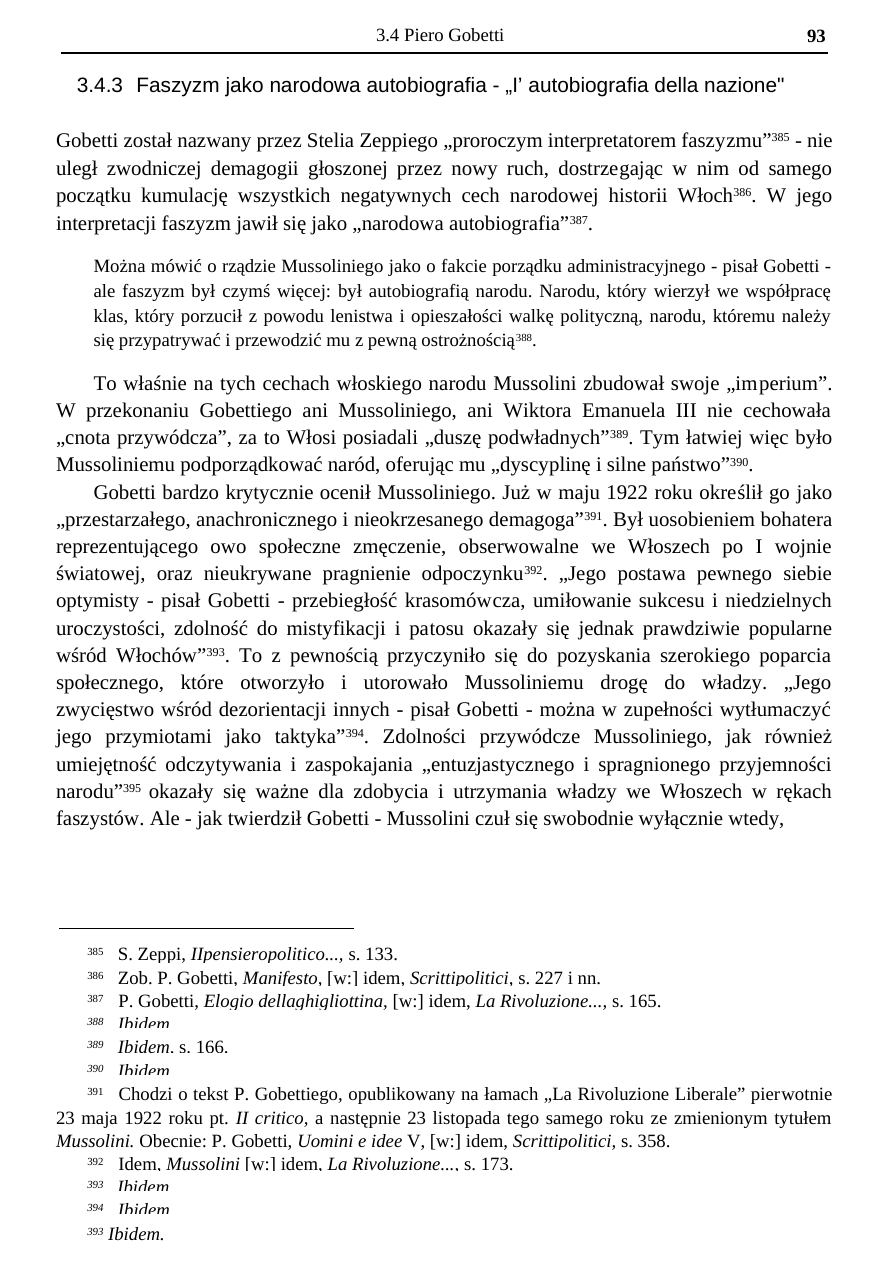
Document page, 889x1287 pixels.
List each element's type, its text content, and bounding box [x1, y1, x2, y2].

text Można mówić o rządzie Mussoliniego jako o fakcie porządku administracyjnego - pisał Gobetti - ale faszyzm był czymś więcej: był autobiografią narodu. Narodu, który wierzył we współpracę klas, który porzucił z powodu lenistwa i opieszałości walkę polityczną, narodu, któremu należy się przypatrywać i przewodzić mu z pewną ostrożnością388. [93, 255, 832, 351]
list Faszyzm jako narodowa autobiografia - „I’ autobiografia della nazione" [56, 73, 832, 97]
text 93 [807, 25, 830, 47]
text 391 Chodzi o tekst P. Gobettiego, opublikowany na łamach „La Rivoluzione Liberale” pier­wotnie 23 maja 1922 roku pt. II critico, a następnie 23 listopada tego samego roku ze zmienionym tytułem Mussolini. Obecnie: P. Gobetti, Uomini e idee V, [w:] idem, Scrittipolitici, s. 358. [56, 1083, 832, 1149]
text 388 Ibidem. [56, 1013, 832, 1027]
text 387 P. Gobetti, Elogio dellaghigliottina, [w:] idem, La Rivoluzione..., s. 165. [56, 990, 832, 1009]
text Gobetti bardzo krytycznie ocenił Mussoliniego. Już w maju 1922 roku okre­ślił go jako „przestarzałego, anachronicznego i nieokrzesanego demagoga”391. Był uosobieniem bohatera reprezentującego owo społeczne zmęczenie, obserwowalne we Włoszech po I wojnie światowej, oraz nieukrywane pragnienie odpoczynku392. „Jego postawa pewnego siebie optymisty - pisał Gobetti - przebiegłość krasomów­cza, umiłowanie sukcesu i niedzielnych uroczystości, zdolność do mistyfikacji i pa­tosu okazały się jednak prawdziwie popularne wśród Włochów”393. To z pewnością przyczyniło się do pozyskania szerokiego poparcia społecznego, które otworzyło i utorowało Mussoliniemu drogę do władzy. „Jego zwycięstwo wśród dezorientacji innych - pisał Gobetti - można w zupełności wytłumaczyć jego przymiotami jako taktyka”394. Zdolności przywódcze Mussoliniego, jak również umiejętność odczy­tywania i zaspokajania „entuzjastycznego i spragnionego przyjemności narodu”395 okazały się ważne dla zdobycia i utrzymania władzy we Włoszech w rękach faszy­stów. Ale - jak twierdził Gobetti - Mussolini czuł się swobodnie wyłącznie wtedy, [56, 479, 832, 830]
text 393 Ibidem. [56, 1223, 832, 1244]
text 394 Ibidem. [56, 1199, 832, 1214]
text 386 Zob. P. Gobetti, Manifesto, [w:] idem, Scrittipolitici, s. 227 i nn. [56, 967, 832, 986]
text Gobetti został nazwany przez Stelia Zeppiego „proroczym interpretatorem faszy­zmu”385 - nie uległ zwodniczej demagogii głoszonej przez nowy ruch, dostrze­gając w nim od samego początku kumulację wszystkich negatywnych cech na­rodowej historii Włoch386. W jego interpretacji faszyzm jawił się jako „narodowa autobiografia”387. [56, 128, 832, 235]
text 390 Ibidem. [56, 1060, 832, 1074]
text 393 Ibidem. [56, 1176, 832, 1191]
text To właśnie na tych cechach włoskiego narodu Mussolini zbudował swoje „im­perium”. W przekonaniu Gobettiego ani Mussoliniego, ani Wiktora Emanuela III nie cechowała „cnota przywódcza”, za to Włosi posiadali „duszę podwładnych”389. Tym łatwiej więc było Mussoliniemu podporządkować naród, oferując mu „dyscy­plinę i silne państwo”390. [56, 371, 832, 476]
text 385 S. Zeppi, IIpensieropolitico..., s. 133. [56, 943, 832, 963]
text 389 Ibidem, s. 166. [56, 1036, 832, 1053]
text 392 Idem, Mussolini [w:] idem, La Rivoluzione..., s. 173. [56, 1153, 832, 1171]
text 3.4 Piero Gobetti [376, 24, 514, 46]
